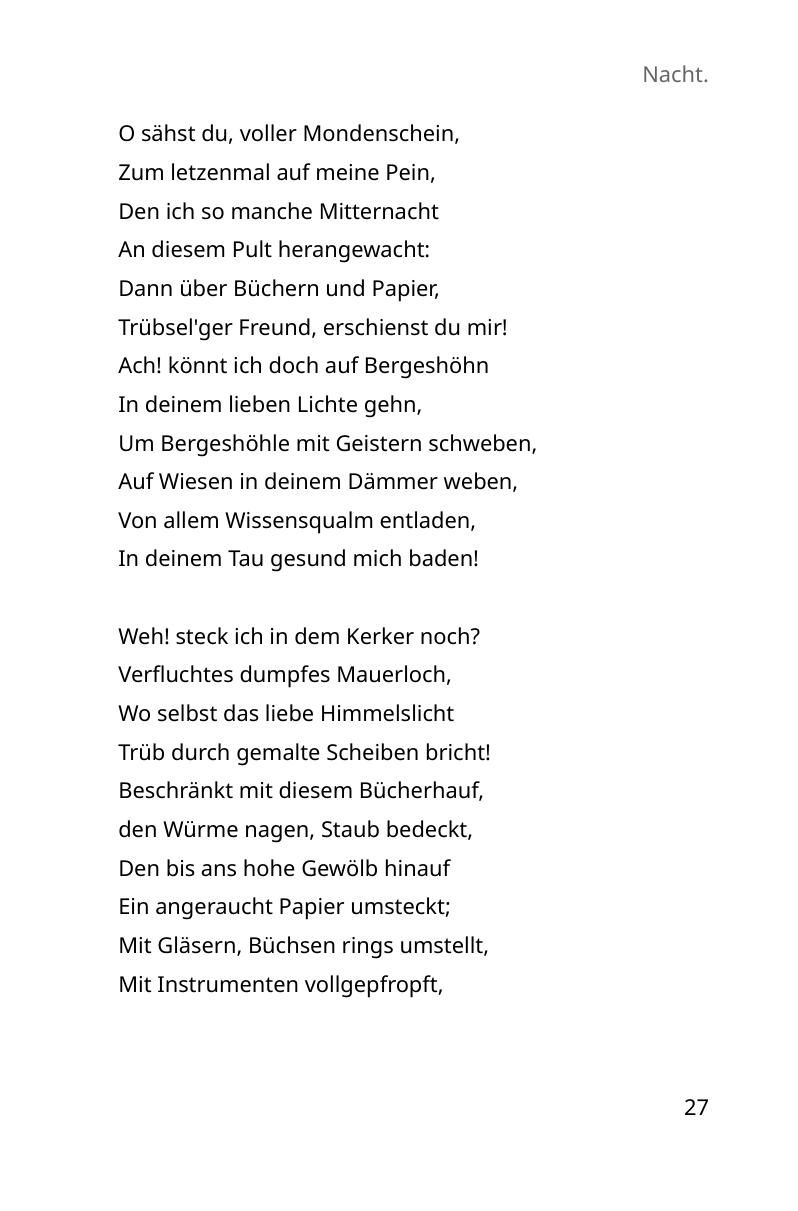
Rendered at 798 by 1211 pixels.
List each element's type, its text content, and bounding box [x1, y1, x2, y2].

text Weh! steck ich in dem Kerker noch? Verfluchtes dumpfes Mauerloch, Wo selbst das liebe Himmelslicht Trüb durch gemalte Scheiben bricht! Beschränkt mit diesem Bücherhauf, den Würme nagen, Staub bedeckt, Den bis ans hohe Gewölb hinauf Ein angeraucht Papier umsteckt; Mit Gläsern, Büchsen rings umstellt, Mit Instrumenten vollgepfropft, [118, 600, 709, 998]
text O sähst du, voller Mondenschein, Zum letzenmal auf meine Pein, Den ich so manche Mitternacht An diesem Pult herangewacht: Dann über Büchern und Papier, Trübsel'ger Freund, erschienst du mir! Ach! könnt ich doch auf Bergeshöhn In deinem lieben Lichte gehn, Um Bergeshöhle mit Geistern schweben, Auf Wiesen in deinem Dämmer weben, Von allem Wissensqualm entladen, In deinem Tau gesund mich baden! [118, 118, 709, 573]
